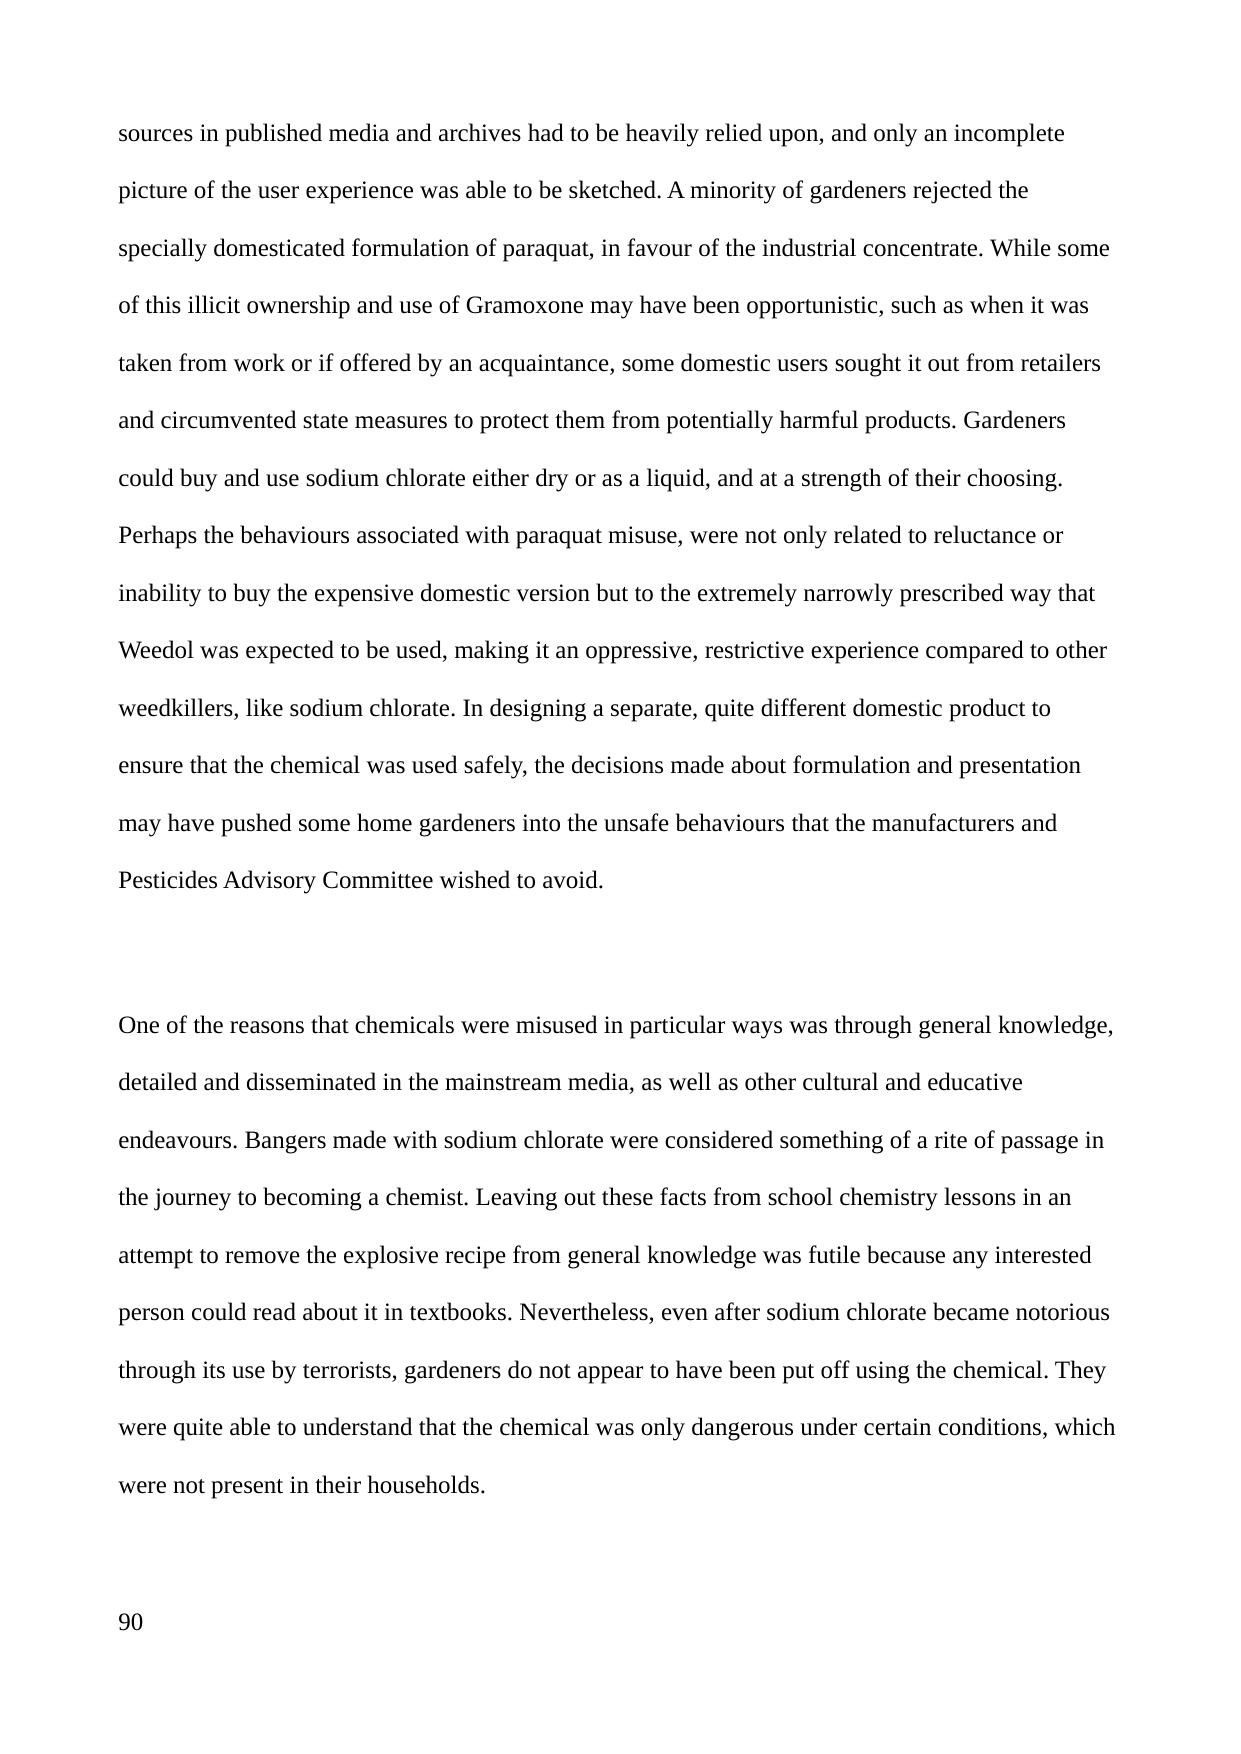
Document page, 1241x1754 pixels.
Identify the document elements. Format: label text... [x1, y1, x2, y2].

text sources in published media and archives had to be heavily relied upon, and only an incomplete picture of the user experience was able to be sketched. A minority of gardeners rejected the specially domesticated formulation of paraquat, in favour of the industrial concentrate. While some of this illicit ownership and use of Gramoxone may have been opportunistic, such as when it was taken from work or if offered by an acquaintance, some domestic users sought it out from retailers and circumvented state measures to protect them from potentially harmful products. Gardeners could buy and use sodium chlorate either dry or as a liquid, and at a strength of their choosing. Perhaps the behaviours associated with paraquat misuse, were not only related to reluctance or inability to buy the expensive domestic version but to the extremely narrowly prescribed way that Weedol was expected to be used, making it an oppressive, restrictive experience compared to other weedkillers, like sodium chlorate. In designing a separate, quite different domestic product to ensure that the chemical was used safely, the decisions made about formulation and presentation may have pushed some home gardeners into the unsafe behaviours that the manufacturers and Pesticides Advisory Committee wished to avoid. [118, 118, 1122, 894]
text One of the reasons that chemicals were misused in particular ways was through general knowledge, detailed and disseminated in the mainstream media, as well as other cultural and educative endeavours. Bangers made with sodium chlorate were considered something of a rite of passage in the journey to becoming a chemist. Leaving out these facts from school chemistry lessons in an attempt to remove the explosive recipe from general knowledge was futile because any interested person could read about it in textbooks. Nevertheless, even after sodium chlorate became notorious through its use by terrorists, gardeners do not appear to have been put off using the chemical. They were quite able to understand that the chemical was only dangerous under certain conditions, which were not present in their households. [118, 1010, 1122, 1498]
